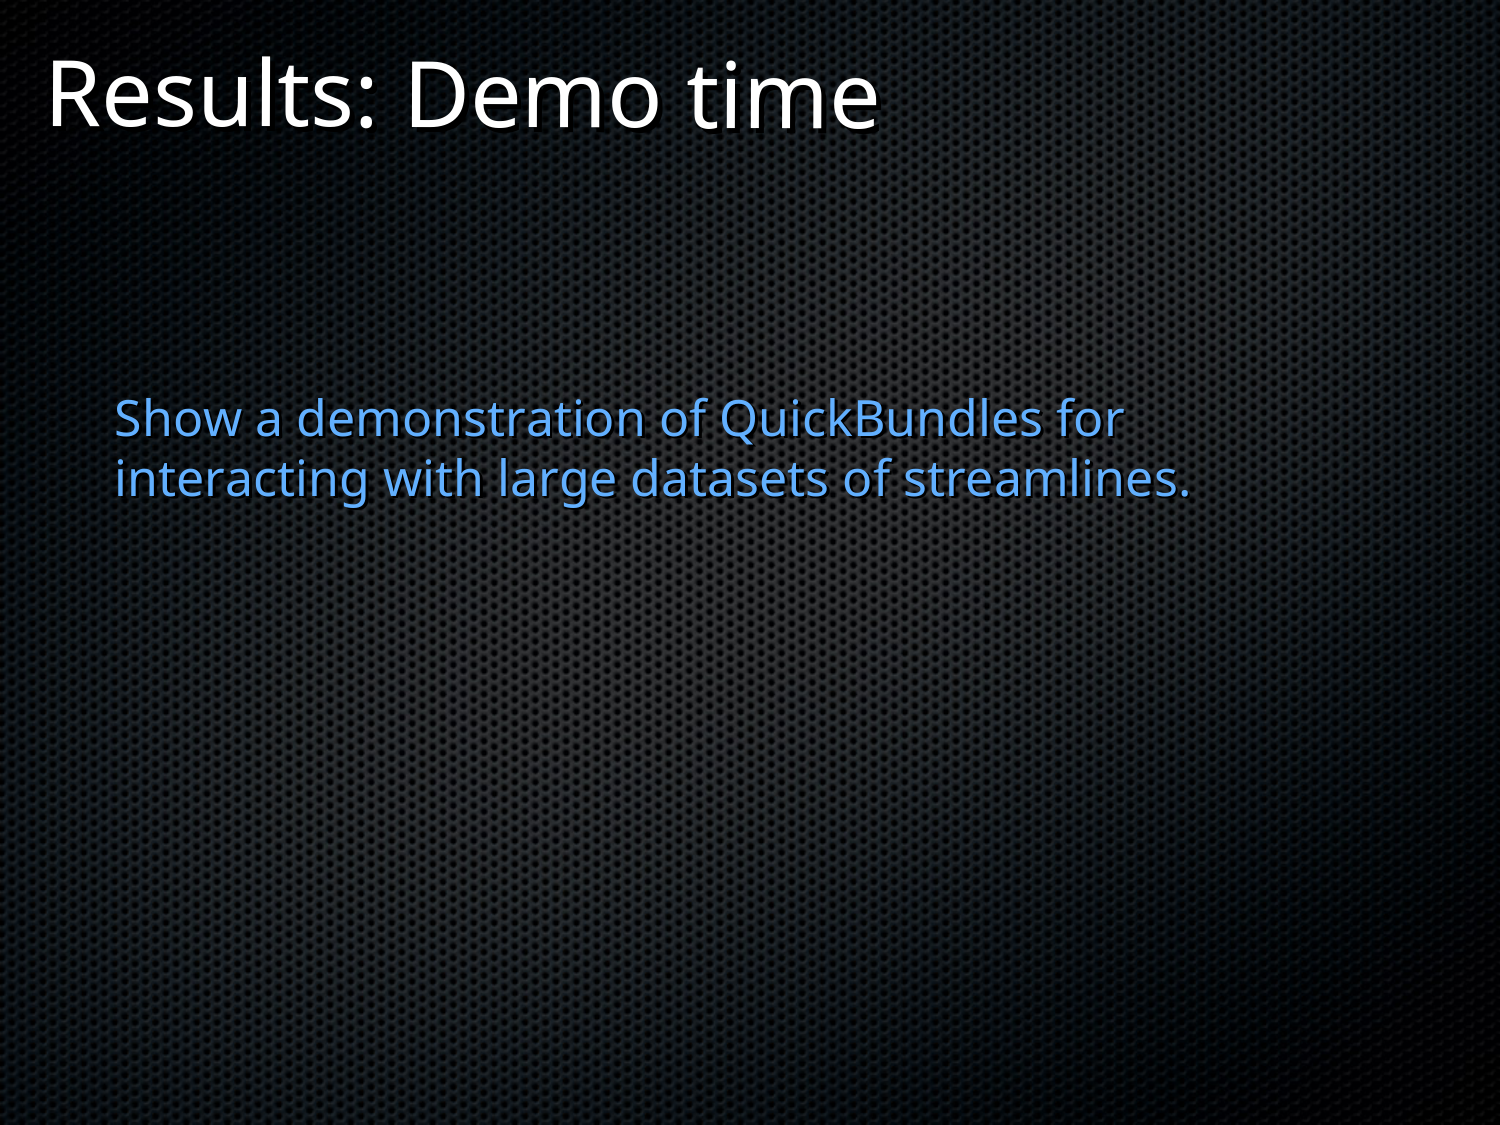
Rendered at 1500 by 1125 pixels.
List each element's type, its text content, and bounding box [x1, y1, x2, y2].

picture [0, 0, 1500, 1125]
text_box Show a demonstration of QuickBundles for interacting with large datasets of streamlines. [106, 377, 1300, 981]
title Results: Demo time [36, 26, 1342, 158]
